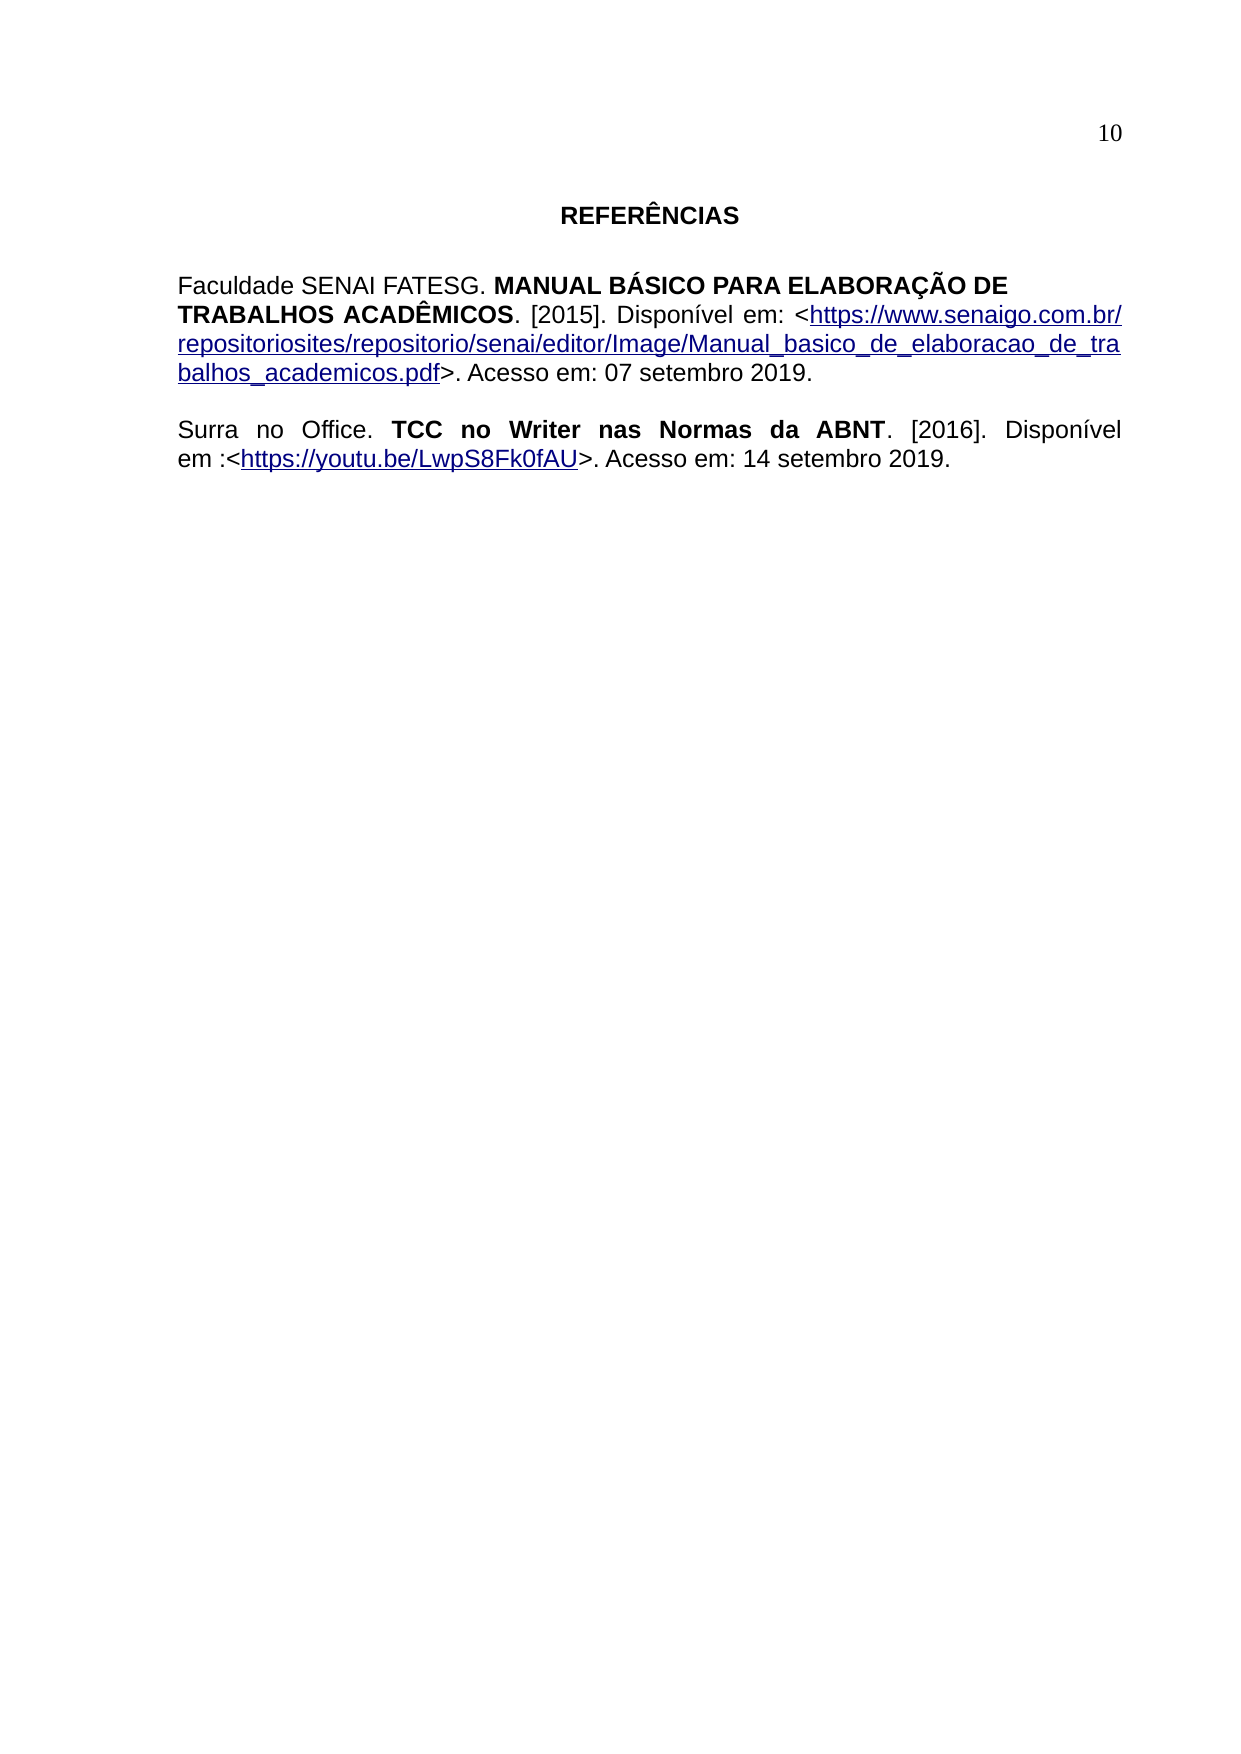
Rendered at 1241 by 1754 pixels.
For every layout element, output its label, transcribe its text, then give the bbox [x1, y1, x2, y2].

text Faculdade SENAI FATESG. MANUAL BÁSICO PARA ELABORAÇÃO DE [177, 271, 1122, 300]
text TRABALHOS ACADÊMICOS. [2015]. Disponível em: <https://www.senaigo.com.br/ repositoriosites/repositorio/senai/editor/Image/Manual_basico_de_elaboracao_de_trabalhos_academicos.pdf>. Acesso em: 07 setembro 2019. [177, 300, 1122, 386]
text Surra no Office. TCC no Writer nas Normas da ABNT. [2016]. Disponível em :<https://youtu.be/LwpS8Fk0fAU>. Acesso em: 14 setembro 2019. [177, 415, 1122, 473]
subtitle REFERÊNCIAS [177, 201, 1122, 230]
